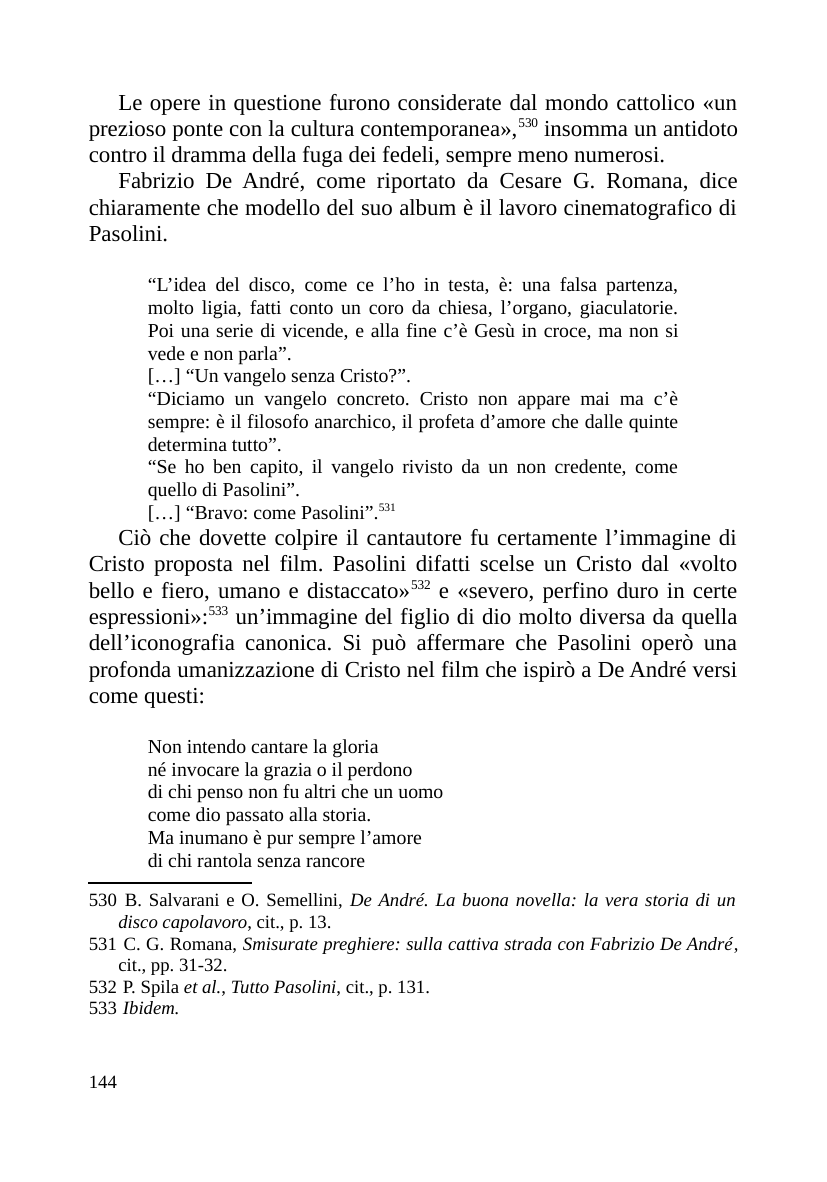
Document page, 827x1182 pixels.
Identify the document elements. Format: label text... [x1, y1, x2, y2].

text “L’idea del disco, come ce l’ho in testa, è: una falsa partenza, molto ligia, fatti conto un coro da chiesa, l’organo, giaculatorie. Poi una serie di vicende, e alla fine c’è Gesù in croce, ma non si vede e non parla”. [148, 273, 679, 364]
text Ibidem. [88, 997, 738, 1019]
text come dio passato alla storia. [148, 803, 679, 826]
text P. Spila et al., Tutto Pasolini, cit., p. 131. [88, 976, 738, 997]
text Le opere in questione furono considerate dal mondo cattolico «un prezioso ponte con la cultura contemporanea», insomma un antidoto contro il dramma della fuga dei fedeli, sempre meno numerosi. [88, 88, 738, 168]
text “Se ho ben capito, il vangelo rivisto da un non credente, come quello di Pasolini”. [148, 456, 679, 501]
text né invocare la grazia o il perdono [148, 758, 679, 780]
text Fabrizio De André, come riportato da Cesare G. Romana, dice chiaramente che modello del suo album è il lavoro cinematografico di Pasolini. [88, 168, 738, 247]
text Ma inumano è pur sempre l’amore [148, 826, 679, 849]
text […] “Bravo: come Pasolini”. [148, 501, 679, 524]
text […] “Un vangelo senza Cristo?”. [148, 364, 679, 387]
text di chi rantola senza rancore [148, 849, 679, 872]
text Non intendo cantare la gloria [148, 735, 679, 758]
text Ciò che dovette colpire il cantautore fu certamente l’immagine di Cristo proposta nel film. Pasolini difatti scelse un Cristo dal «volto bello e fiero, umano e distaccato» e «severo, perfino duro in certe espressioni»: un’immagine del figlio di dio molto diversa da quella dell’iconografia canonica. Si può affermare che Pasolini operò una profonda umanizzazione di Cristo nel film che ispirò a De André versi come questi: [88, 524, 738, 708]
text C. G. Romana, Smisurate preghiere: sulla cattiva strada con Fabrizio De André, cit., pp. 31-32. [88, 932, 738, 976]
text di chi penso non fu altri che un uomo [148, 780, 679, 803]
text B. Salvarani e O. Semellini, De André. La buona novella: la vera storia di un disco capolavoro, cit., p. 13. [88, 889, 738, 932]
text “Diciamo un vangelo concreto. Cristo non appare mai ma c’è sempre: è il filosofo anarchico, il profeta d’amore che dalle quinte determina tutto”. [148, 387, 679, 456]
